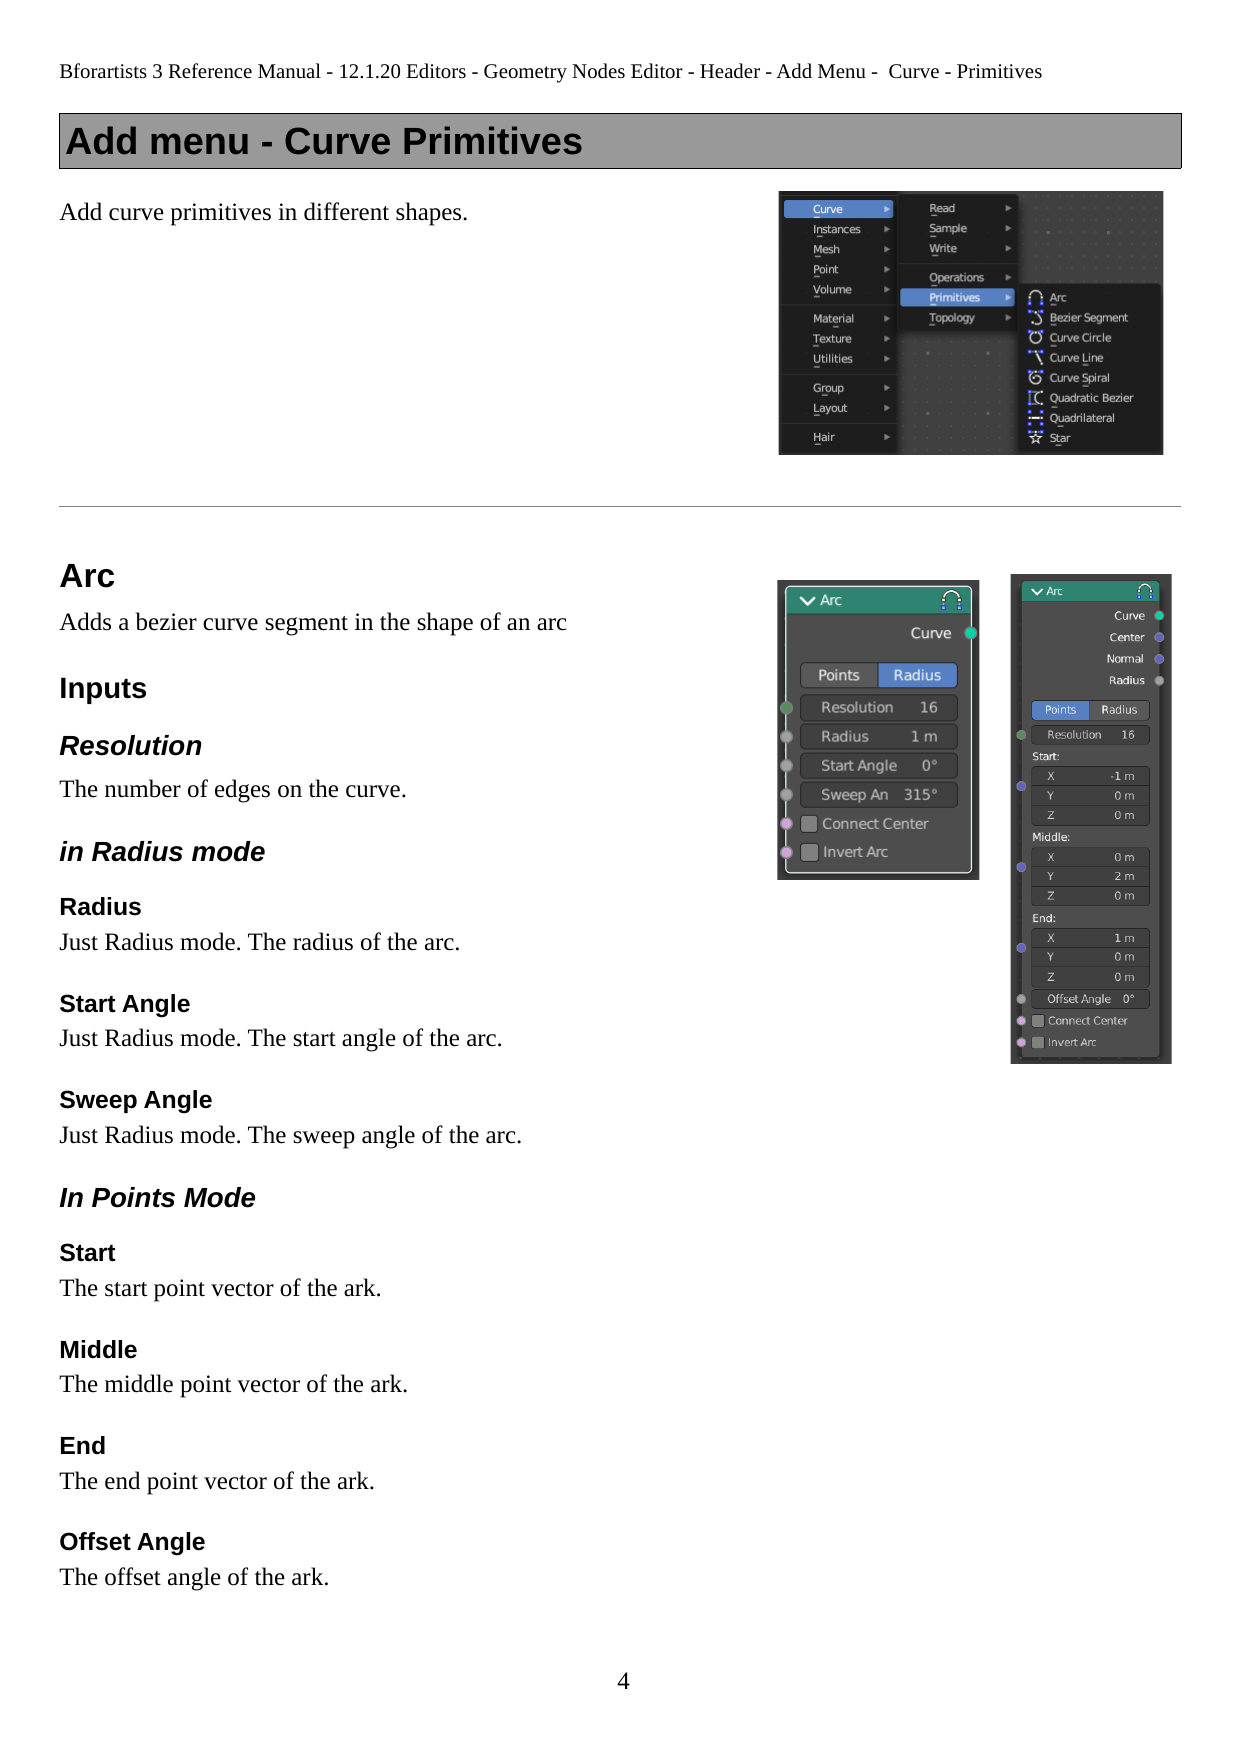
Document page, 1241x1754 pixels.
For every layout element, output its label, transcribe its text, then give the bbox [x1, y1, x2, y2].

subtitle [1172, 989, 1181, 1017]
subtitle Start [59, 1238, 1181, 1267]
subtitle Resolution [59, 729, 777, 761]
text Just Radius mode. The sweep angle of the arc. [59, 1120, 1181, 1149]
subtitle Sweep Angle [59, 1085, 1181, 1114]
subtitle [980, 671, 1010, 704]
table_header Add menu - Curve Primitives [60, 114, 1181, 168]
text The middle point vector of the ark. [59, 1369, 1181, 1398]
text The end point vector of the ark. [59, 1466, 1181, 1494]
text Just Radius mode. The radius of the arc. [59, 927, 1010, 956]
subtitle Start Angle [59, 989, 1010, 1017]
subtitle [1172, 892, 1181, 921]
picture [1010, 574, 1172, 1064]
subtitle [980, 729, 1010, 761]
text [980, 774, 1010, 803]
subtitle in Radius mode [59, 836, 777, 867]
picture [777, 580, 980, 880]
picture [778, 191, 1164, 455]
subtitle Arc [59, 556, 1181, 595]
subtitle Inputs [59, 671, 777, 704]
subtitle Middle [59, 1335, 1181, 1363]
text Adds a bezier curve segment in the shape of an arc [59, 607, 777, 636]
text The start point vector of the ark. [59, 1273, 1181, 1302]
text The number of edges on the curve. [59, 774, 777, 803]
subtitle End [59, 1431, 1181, 1459]
subtitle [1172, 729, 1181, 761]
subtitle [1172, 671, 1181, 704]
subtitle [980, 836, 1010, 867]
text Add curve primitives in different shapes. [59, 197, 778, 225]
subtitle In Points Mode [59, 1181, 1181, 1213]
subtitle Offset Angle [59, 1527, 1181, 1556]
text Just Radius mode. The start angle of the arc. [59, 1023, 1010, 1052]
subtitle Radius [59, 892, 1010, 921]
text The offset angle of the ark. [59, 1562, 1181, 1591]
